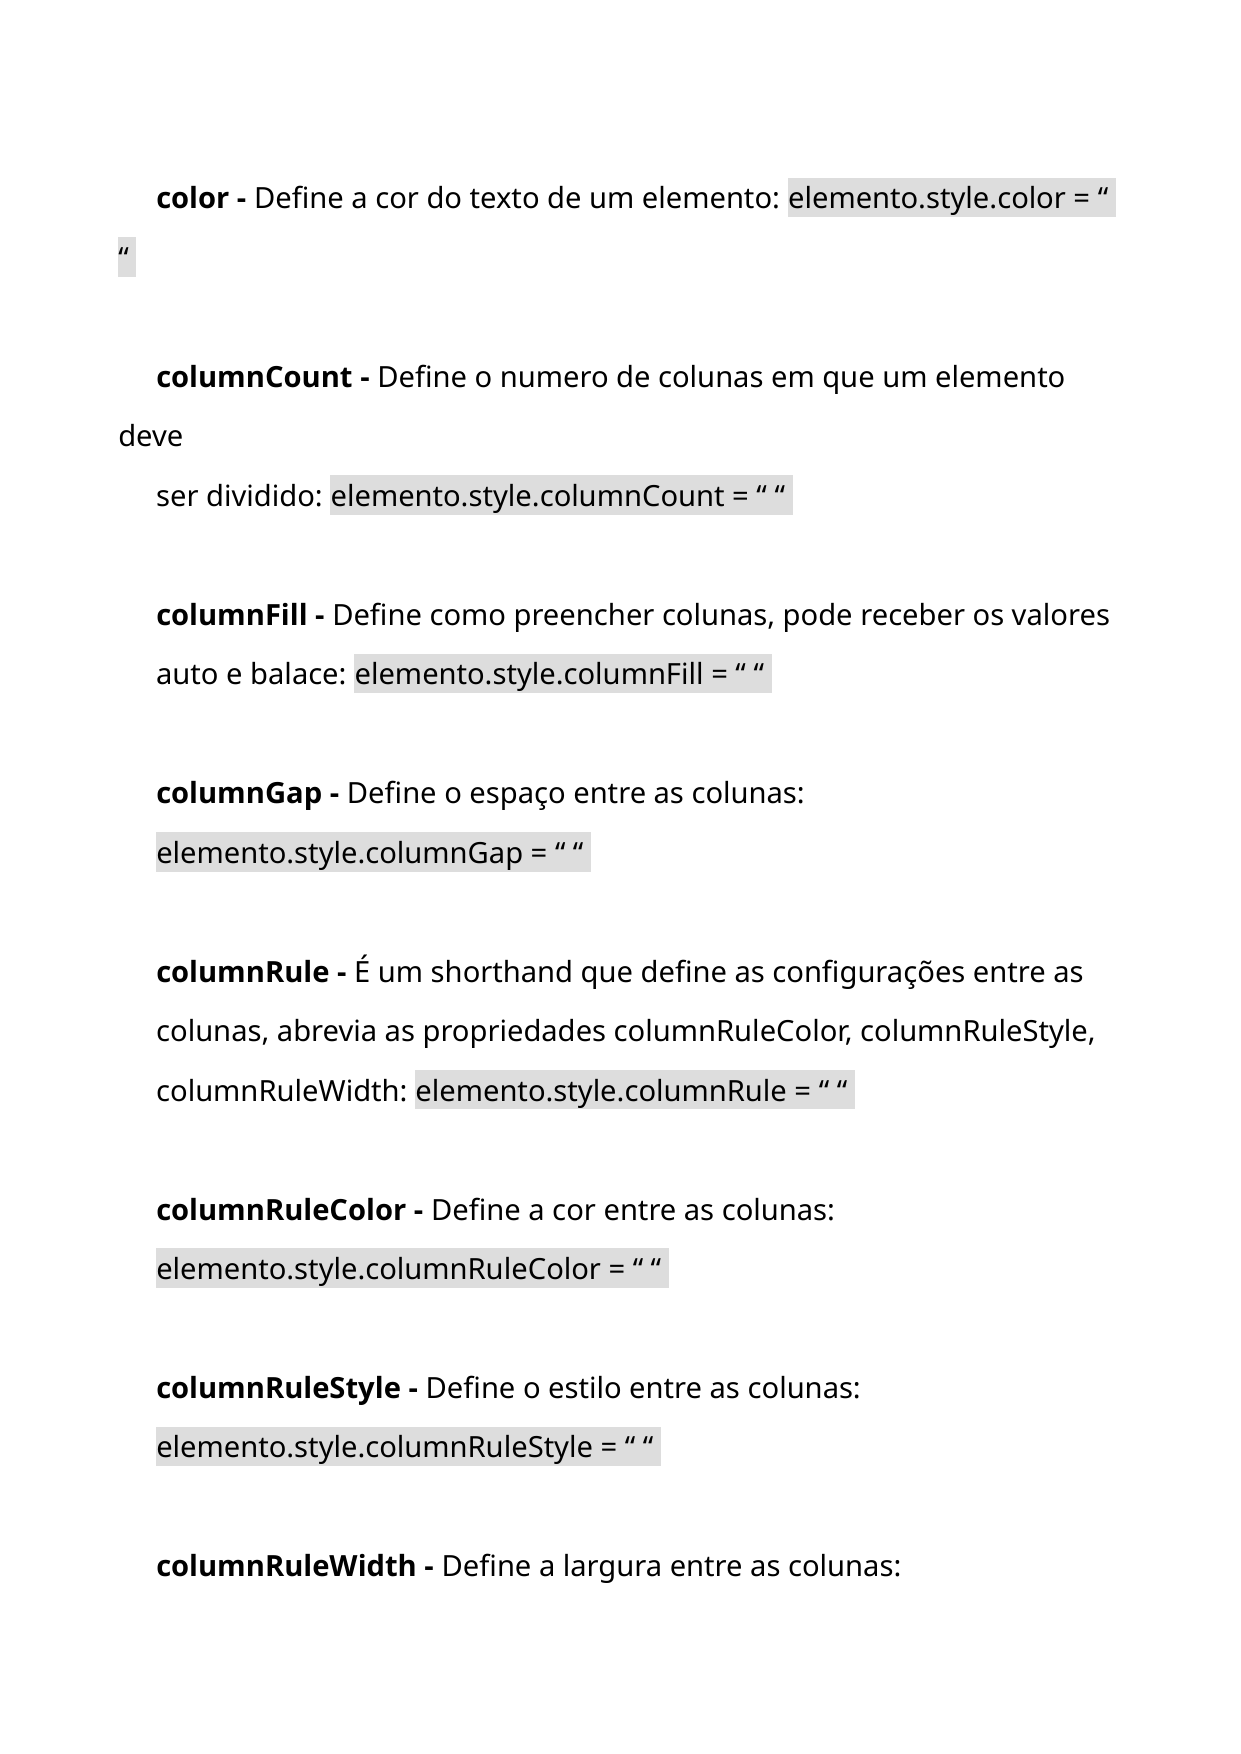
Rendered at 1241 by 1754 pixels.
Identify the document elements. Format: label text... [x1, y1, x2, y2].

text columnCount - Define o numero de colunas em que um elemento deve [118, 356, 1122, 455]
text columnFill - Define como preencher colunas, pode receber os valores [118, 594, 1122, 634]
text columnRuleWidth: elemento.style.columnRule = “ “ [118, 1070, 1122, 1109]
text color - Define a cor do texto de um elemento: elemento.style.color = “ “ [118, 178, 1122, 277]
text columnGap - Define o espaço entre as colunas: [118, 772, 1122, 812]
text elemento.style.columnRuleColor = “ “ [118, 1248, 1122, 1288]
text columnRuleWidth - Define a largura entre as colunas: [118, 1546, 1122, 1585]
text columnRule - É um shorthand que define as configurações entre as [118, 951, 1122, 991]
text elemento.style.columnRuleStyle = “ “ [118, 1427, 1122, 1466]
text columnRuleStyle - Define o estilo entre as colunas: [118, 1367, 1122, 1407]
text ser dividido: elemento.style.columnCount = “ “ [118, 475, 1122, 515]
text auto e balace: elemento.style.columnFill = “ “ [118, 653, 1122, 693]
text columnRuleColor - Define a cor entre as colunas: [118, 1189, 1122, 1228]
text colunas, abrevia as propriedades columnRuleColor, columnRuleStyle, [118, 1010, 1122, 1050]
text elemento.style.columnGap = “ “ [118, 832, 1122, 872]
